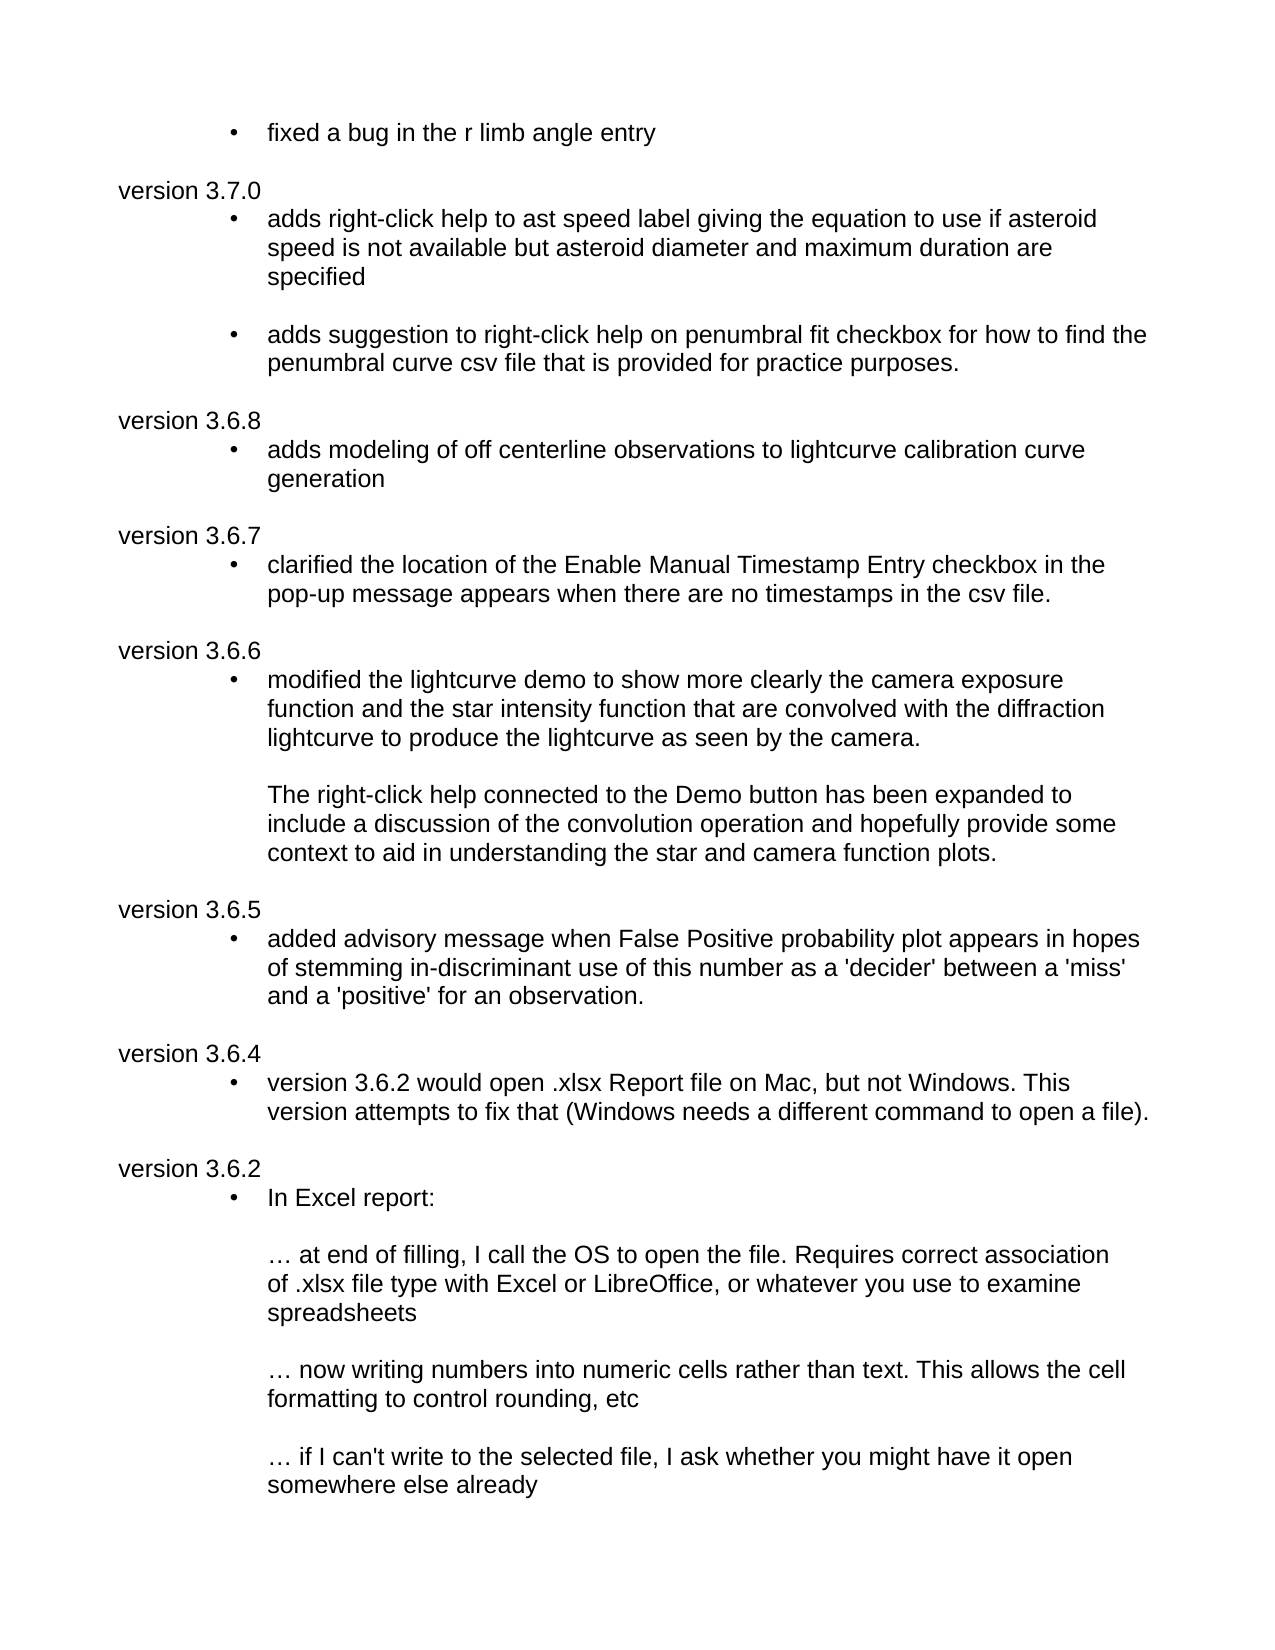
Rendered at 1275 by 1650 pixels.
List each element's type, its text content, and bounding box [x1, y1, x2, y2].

list adds right-click help to ast speed label giving the equation to use if asteroid speed is not available but asteroid diameter and maximum duration are specified [229, 204, 1157, 319]
list added advisory message when False Positive probability plot appears in hopes of stemming in-discriminant use of this number as a 'decider' between a 'miss' and a 'positive' for an observation. [229, 924, 1157, 1039]
list In Excel report: … at end of filling, I call the OS to open the file. Requires correct association of .xlsx file type with Excel or LibreOffice, or whatever you use to examine spreadsheets … now writing numbers into numeric cells rather than text. This allows the cell formatting to control rounding, etc … if I can't write to the selected file, I ask whether you might have it open somewhere else already [229, 1183, 1157, 1528]
text version 3.6.8 [118, 406, 1157, 435]
text version 3.6.4 [118, 1039, 1157, 1068]
list version 3.6.2 would open .xlsx Report file on Mac, but not Windows. This version attempts to fix that (Windows needs a different command to open a file). [229, 1068, 1157, 1154]
list adds suggestion to right-click help on penumbral fit checkbox for how to find the penumbral curve csv file that is provided for practice purposes. [229, 319, 1157, 406]
list modified the lightcurve demo to show more clearly the camera exposure function and the star intensity function that are convolved with the diffraction lightcurve to produce the lightcurve as seen by the camera. The right-click help connected to the Demo button has been expanded to include a discussion of the convolution operation and hopefully provide some context to aid in understanding the star and camera function plots. [229, 665, 1157, 895]
text version 3.7.0 [118, 176, 1157, 204]
text version 3.6.2 [118, 1154, 1157, 1183]
text version 3.6.6 [118, 636, 1157, 665]
text version 3.6.5 [118, 895, 1157, 924]
text version 3.6.7 [118, 521, 1157, 550]
list adds modeling of off centerline observations to lightcurve calibration curve generation [229, 435, 1157, 521]
list fixed a bug in the r limb angle entry [229, 118, 1157, 176]
list clarified the location of the Enable Manual Timestamp Entry checkbox in the pop-up message appears when there are no timestamps in the csv file. [229, 550, 1157, 636]
